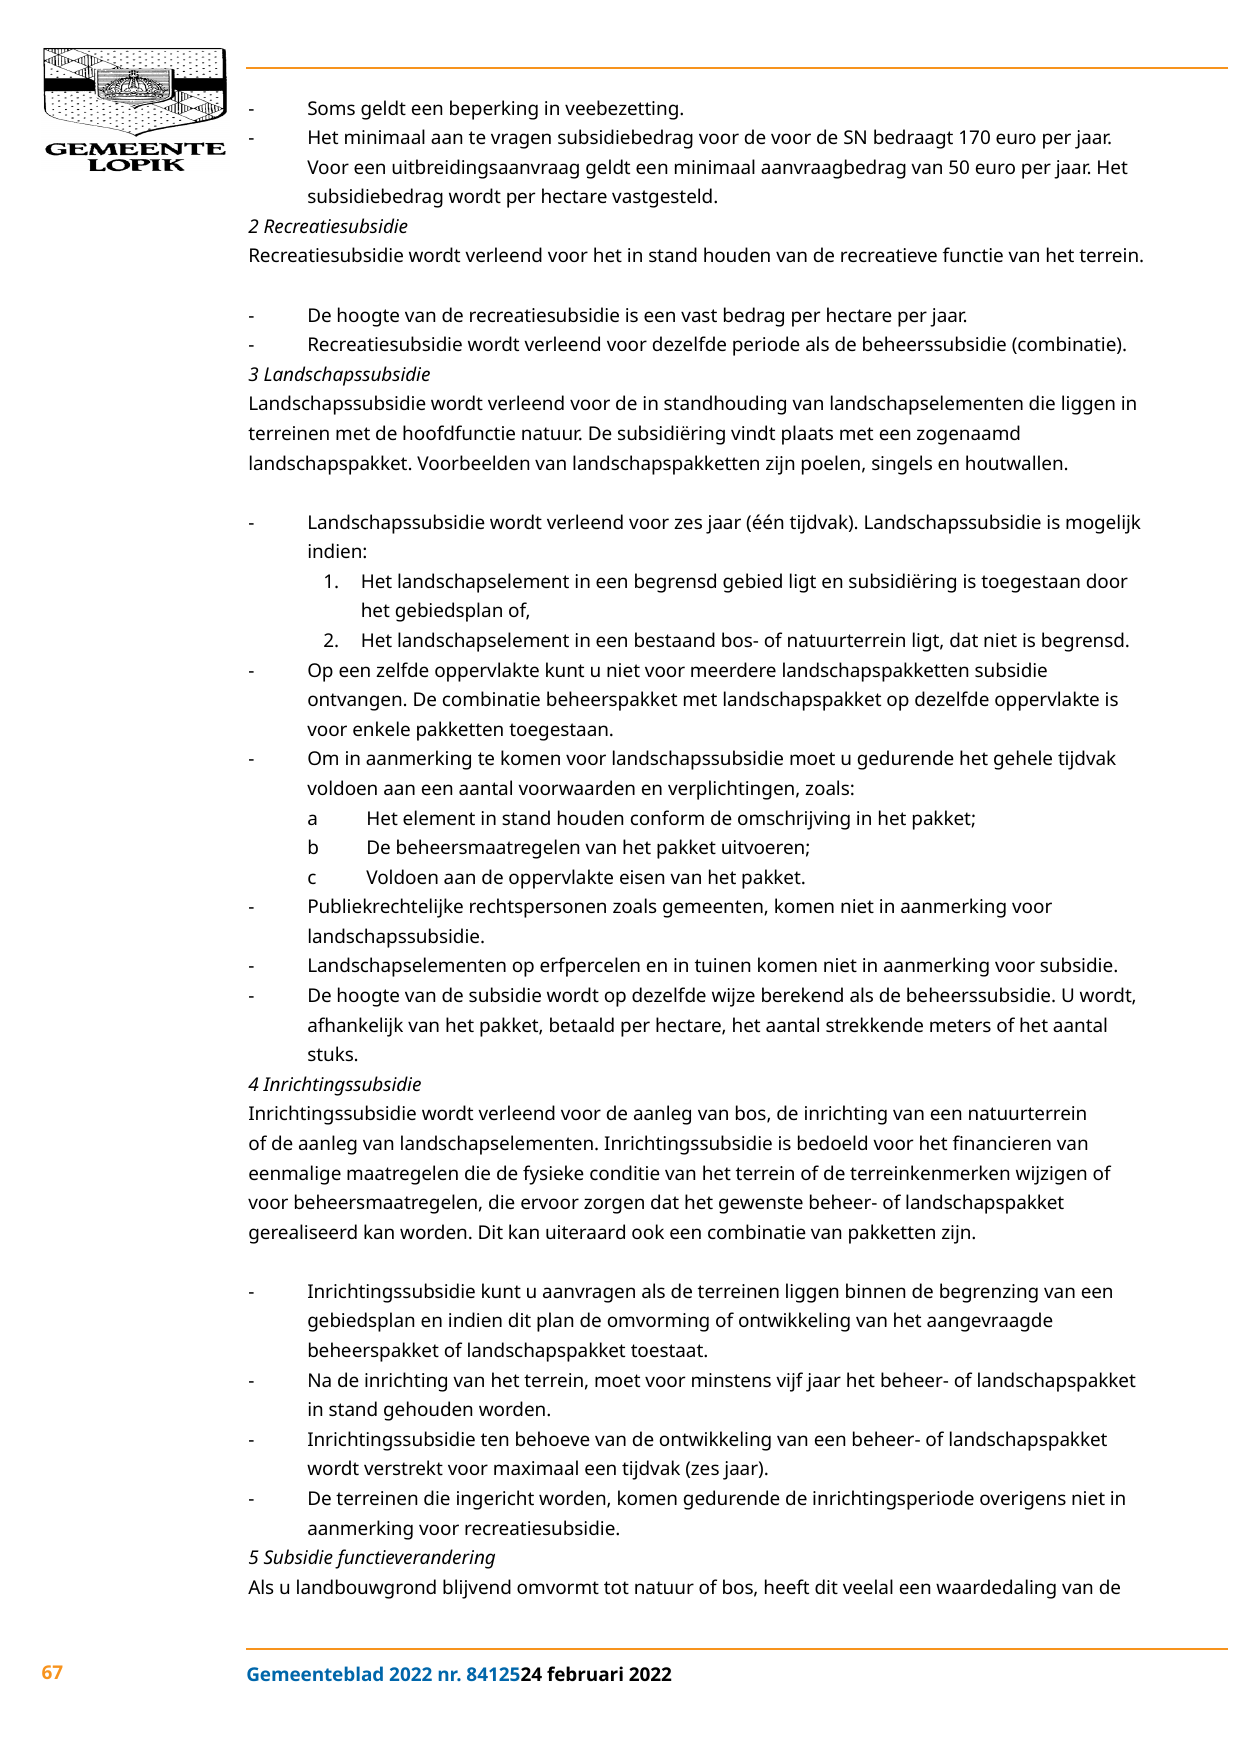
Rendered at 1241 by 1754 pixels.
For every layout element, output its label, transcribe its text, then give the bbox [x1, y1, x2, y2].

text Inrichtingssubsidie wordt verleend voor de aanleg van bos, de inrichting van een natuurterrein [248, 1101, 1152, 1126]
list Op een zelfde oppervlakte kunt u niet voor meerdere landschapspakketten subsidie ontvangen. De combinatie beheerspakket met landschapspakket op dezelfde oppervlakte is voor enkele pakketten toegestaan. [248, 657, 1152, 742]
list De hoogte van de subsidie wordt op dezelfde wijze berekend als de beheerssubsidie. U wordt, afhankelijk van het pakket, betaald per hectare, het aantal strekkende meters of het aantal stuks. [248, 982, 1152, 1067]
text Recreatiesubsidie wordt verleend voor het in stand houden van de recreatieve functie van het terrein. [248, 243, 1152, 268]
text of de aanleg van landschapselementen. Inrichtingssubsidie is bedoeld voor het financieren van eenmalige maatregelen die de fysieke conditie van het terrein of de terreinkenmerken wijzigen of voor beheersmaatregelen, die ervoor zorgen dat het gewenste beheer- of landschapspakket gerealiseerd kan worden. Dit kan uiteraard ook een combinatie van pakketten zijn. [248, 1130, 1152, 1245]
text 5 Subsidie functieverandering [248, 1544, 1152, 1570]
list Inrichtingssubsidie ten behoeve van de ontwikkeling van een beheer- of landschapspakket wordt verstrekt voor maximaal een tijdvak (zes jaar). [248, 1426, 1152, 1481]
text 3 Landschapssubsidie [248, 361, 1152, 387]
text Als u landbouwgrond blijvend omvormt tot natuur of bos, heeft dit veelal een waardedaling van de [248, 1574, 1152, 1600]
picture [41, 47, 231, 172]
list Landschapssubsidie wordt verleend voor zes jaar (één tijdvak). Landschapssubsidie is mogelijk indien: [248, 509, 1152, 564]
list Publiekrechtelijke rechtspersonen zoals gemeenten, komen niet in aanmerking voor landschapssubsidie. [248, 893, 1152, 949]
list Het landschapselement in een begrensd gebied ligt en subsidiëring is toegestaan door het gebiedsplan of, [323, 568, 1152, 623]
list Landschapselementen op erfpercelen en in tuinen komen niet in aanmerking voor subsidie. [248, 953, 1152, 978]
list Na de inrichting van het terrein, moet voor minstens vijf jaar het beheer- of landschapspakket in stand gehouden worden. [248, 1367, 1152, 1422]
text 2 Recreatiesubsidie [248, 213, 1152, 239]
list Soms geldt een beperking in veebezetting. [248, 95, 1152, 121]
list De beheersmaatregelen van het pakket uitvoeren; [307, 834, 1152, 860]
list Inrichtingssubsidie kunt u aanvragen als de terreinen liggen binnen de begrenzing van een gebiedsplan en indien dit plan de omvorming of ontwikkeling van het aangevraagde beheerspakket of landschapspakket toestaat. [248, 1278, 1152, 1363]
list Voldoen aan de oppervlakte eisen van het pakket. [307, 864, 1152, 890]
list Het element in stand houden conform de omschrijving in het pakket; [307, 805, 1152, 831]
list Het minimaal aan te vragen subsidiebedrag voor de voor de SN bedraagt 170 euro per jaar. Voor een uitbreidingsaanvraag geldt een minimaal aanvraagbedrag van 50 euro per jaar. Het subsidiebedrag wordt per hectare vastgesteld. [248, 124, 1152, 209]
list Het landschapselement in een bestaand bos- of natuurterrein ligt, dat niet is begrensd. [323, 627, 1152, 653]
text Landschapssubsidie wordt verleend voor de in standhouding van landschapselementen die liggen in terreinen met de hoofdfunctie natuur. De subsidiëring vindt plaats met een zogenaamd landschapspakket. Voorbeelden van landschapspakketten zijn poelen, singels en houtwallen. [248, 391, 1152, 476]
list Om in aanmerking te komen voor landschapssubsidie moet u gedurende het gehele tijdvak voldoen aan een aantal voorwaarden en verplichtingen, zoals: [248, 746, 1152, 801]
list Recreatiesubsidie wordt verleend voor dezelfde periode als de beheerssubsidie (combinatie). [248, 331, 1152, 357]
list De hoogte van de recreatiesubsidie is een vast bedrag per hectare per jaar. [248, 302, 1152, 328]
list De terreinen die ingericht worden, komen gedurende de inrichtingsperiode overigens niet in aanmerking voor recreatiesubsidie. [248, 1485, 1152, 1541]
text 4 Inrichtingssubsidie [248, 1071, 1152, 1097]
